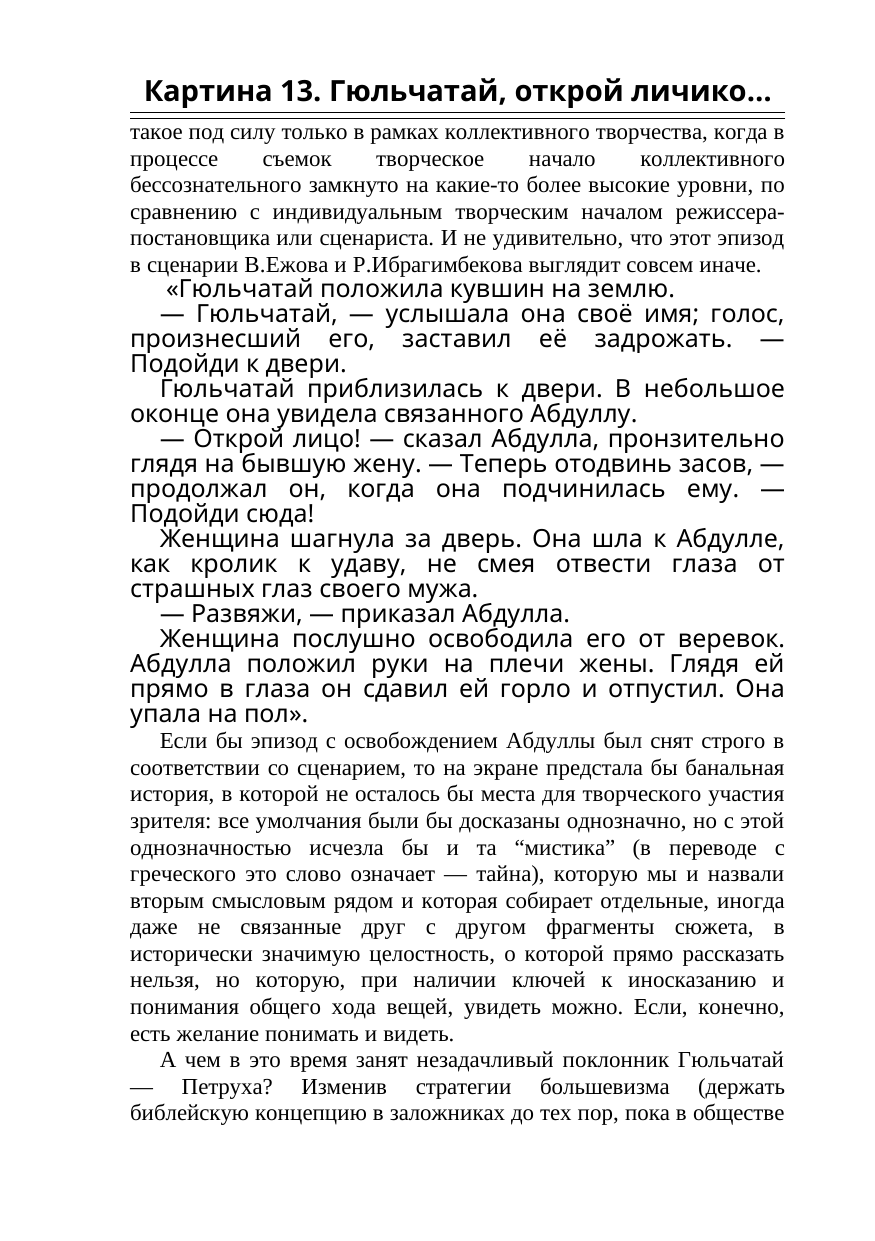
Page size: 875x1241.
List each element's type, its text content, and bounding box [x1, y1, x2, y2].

text такое под силу только в рамках коллективного творчества, когда в процессе съемок творческое начало коллективного бессознательного замкнуто на какие-то более высокие уровни, по сравнению с индивидуальным творческим началом режиссера-постановщика или сценариста. И не удивительно, что этот эпизод в сценарии В.Ежова и Р.Ибрагимбекова выглядит совсем иначе. [130, 119, 785, 277]
text А чем в это время занят незадачливый поклонник Гюльчатай — Петруха? Изменив стратегии большевизма (держать библейскую концепцию в заложниках до тех пор, пока в обществе [130, 1046, 785, 1126]
text «Гюльчатай положила кувшин на землю. [130, 277, 785, 302]
text Женщина послушно освободила его от веревок. Абдулла положил руки на плечи жены. Глядя ей прямо в глаза он сдавил ей горло и отпустил. Она упала на пол». [130, 627, 785, 727]
text Гюльчатай приблизилась к двери. В небольшое оконце она увидела связанного Абдуллу. [130, 377, 785, 427]
text — Открой лицо! — сказал Абдулла, пронзительно глядя на бывшую жену. — Теперь отодвинь засов, — продолжал он, когда она подчинилась ему. — Подойди сюда! [130, 427, 785, 527]
text Женщина шагнула за дверь. Она шла к Абдулле, как кролик к удаву, не смея отвести глаза от страшных глаз своего мужа. [130, 527, 785, 602]
text — Развяжи, — приказал Абдулла. [130, 602, 785, 627]
text Если бы эпизод с освобождением Абдуллы был снят строго в соответствии со сценарием, то на экране предстала бы банальная история, в которой не осталось бы места для творческого участия зрителя: все умолчания были бы досказаны однозначно, но с этой однозначностью исчезла бы и та “мистика” (в переводе с греческого это слово означает — тайна), которую мы и назвали вторым смысловым рядом и которая собирает отдельные, иногда даже не связанные друг с другом фрагменты сюжета, в исторически значимую целостность, о которой прямо рассказать нельзя, но которую, при наличии ключей к иносказанию и понимания общего хода вещей, увидеть можно. Если, конечно, есть желание понимать и видеть. [130, 727, 785, 1046]
text — Гюльчатай, — услышала она своё имя; голос, произнесший его, заставил её задрожать. — Подойди к двери. [130, 302, 785, 377]
